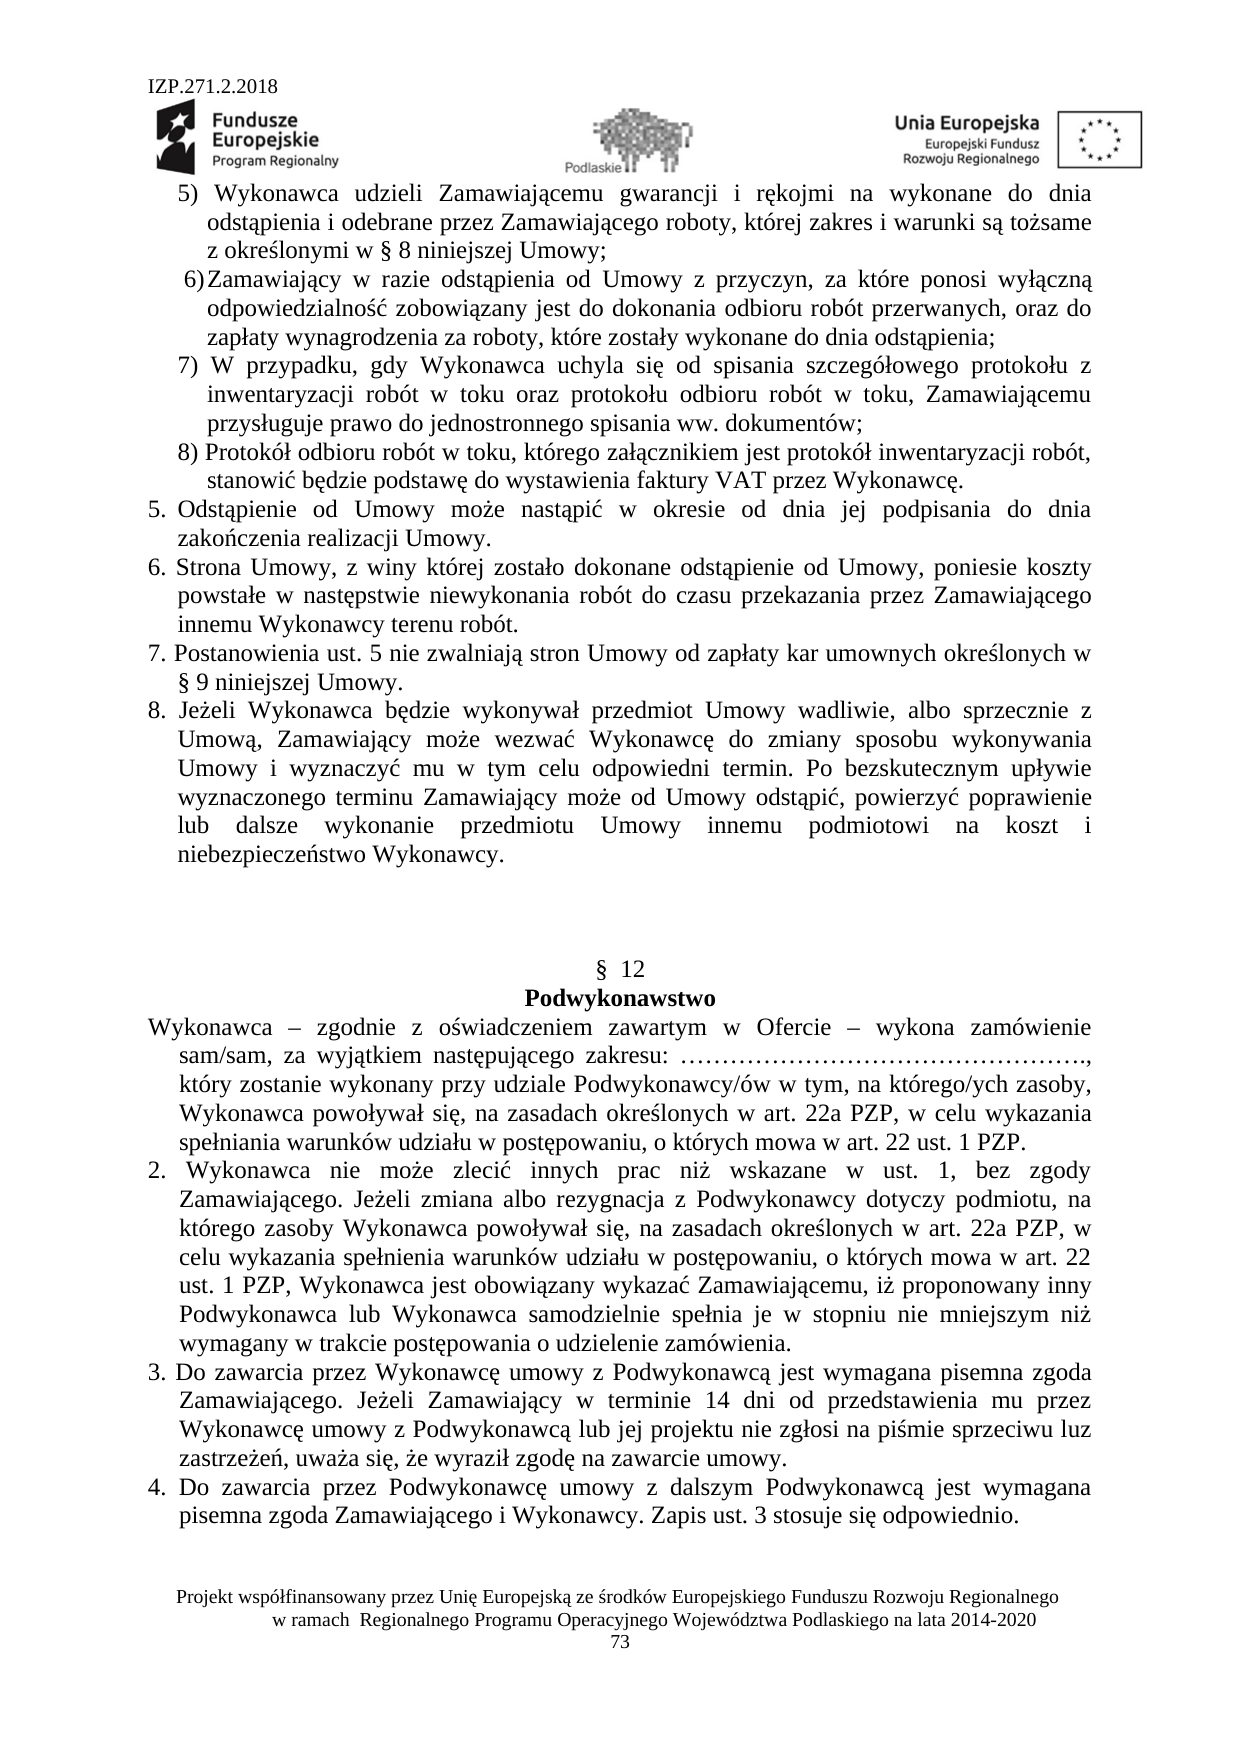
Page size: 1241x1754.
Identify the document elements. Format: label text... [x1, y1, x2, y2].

text 7) W przypadku, gdy Wykonawca uchyla się od spisania szczegółowego protokołu z inwentaryzacji robót w toku oraz protokołu odbioru robót w toku, Zamawiającemu przysługuje prawo do jednostronnego spisania ww. dokumentów; [177, 350, 1092, 437]
text 8) Protokół odbioru robót w toku, którego załącznikiem jest protokół inwentaryzacji robót, stanowić będzie podstawę do wystawienia faktury VAT przez Wykonawcę. [177, 437, 1092, 494]
text 6) Zamawiający w razie odstąpienia od Umowy z przyczyn, za które ponosi wyłączną odpowiedzialność zobowiązany jest do dokonania odbioru robót przerwanych, oraz do zapłaty wynagrodzenia za roboty, które zostały wykonane do dnia odstąpienia; [177, 264, 1092, 350]
text Wykonawca – zgodnie z oświadczeniem zawartym w Ofercie – wykona zamówienie sam/sam, za wyjątkiem następującego zakresu: …………………………………………., który zostanie wykonany przy udziale Podwykonawcy/ów w tym, na którego/ych zasoby, Wykonawca powoływał się, na zasadach określonych w art. 22a PZP, w celu wykazania spełniania warunków udziału w postępowaniu, o których mowa w art. 22 ust. 1 PZP. [148, 1012, 1092, 1155]
text 4. Do zawarcia przez Podwykonawcę umowy z dalszym Podwykonawcą jest wymagana pisemna zgoda Zamawiającego i Wykonawcy. Zapis ust. 3 stosuje się odpowiednio. [148, 1472, 1092, 1529]
text Podwykonawstwo [148, 983, 1092, 1012]
text 5) Wykonawca udzieli Zamawiającemu gwarancji i rękojmi na wykonane do dnia odstąpienia i odebrane przez Zamawiającego roboty, której zakres i warunki są tożsame z określonymi w § 8 niniejszej Umowy; [177, 178, 1092, 264]
text 8. Jeżeli Wykonawca będzie wykonywał przedmiot Umowy wadliwie, albo sprzecznie z Umową, Zamawiający może wezwać Wykonawcę do zmiany sposobu wykonywania Umowy i wyznaczyć mu w tym celu odpowiedni termin. Po bezskutecznym upływie wyznaczonego terminu Zamawiający może od Umowy odstąpić, powierzyć poprawienie lub dalsze wykonanie przedmiotu Umowy innemu podmiotowi na koszt i niebezpieczeństwo Wykonawcy. [148, 695, 1092, 868]
text 5. Odstąpienie od Umowy może nastąpić w okresie od dnia jej podpisania do dnia zakończenia realizacji Umowy. [148, 494, 1092, 552]
text 3. Do zawarcia przez Wykonawcę umowy z Podwykonawcą jest wymagana pisemna zgoda Zamawiającego. Jeżeli Zamawiający w terminie 14 dni od przedstawienia mu przez Wykonawcę umowy z Podwykonawcą lub jej projektu nie zgłosi na piśmie sprzeciwu luz zastrzeżeń, uważa się, że wyraził zgodę na zawarcie umowy. [148, 1357, 1092, 1472]
text § 12 [148, 954, 1092, 983]
text 7. Postanowienia ust. 5 nie zwalniają stron Umowy od zapłaty kar umownych określonych w § 9 niniejszej Umowy. [148, 638, 1092, 695]
text 6. Strona Umowy, z winy której zostało dokonane odstąpienie od Umowy, poniesie koszty powstałe w następstwie niewykonania robót do czasu przekazania przez Zamawiającego innemu Wykonawcy terenu robót. [148, 552, 1092, 638]
text 2. Wykonawca nie może zlecić innych prac niż wskazane w ust. 1, bez zgody Zamawiającego. Jeżeli zmiana albo rezygnacja z Podwykonawcy dotyczy podmiotu, na którego zasoby Wykonawca powoływał się, na zasadach określonych w art. 22a PZP, w celu wykazania spełnienia warunków udziału w postępowaniu, o których mowa w art. 22 ust. 1 PZP, Wykonawca jest obowiązany wykazać Zamawiającemu, iż proponowany inny Podwykonawca lub Wykonawca samodzielnie spełnia je w stopniu nie mniejszym niż wymagany w trakcie postępowania o udzielenie zamówienia. [148, 1155, 1092, 1357]
